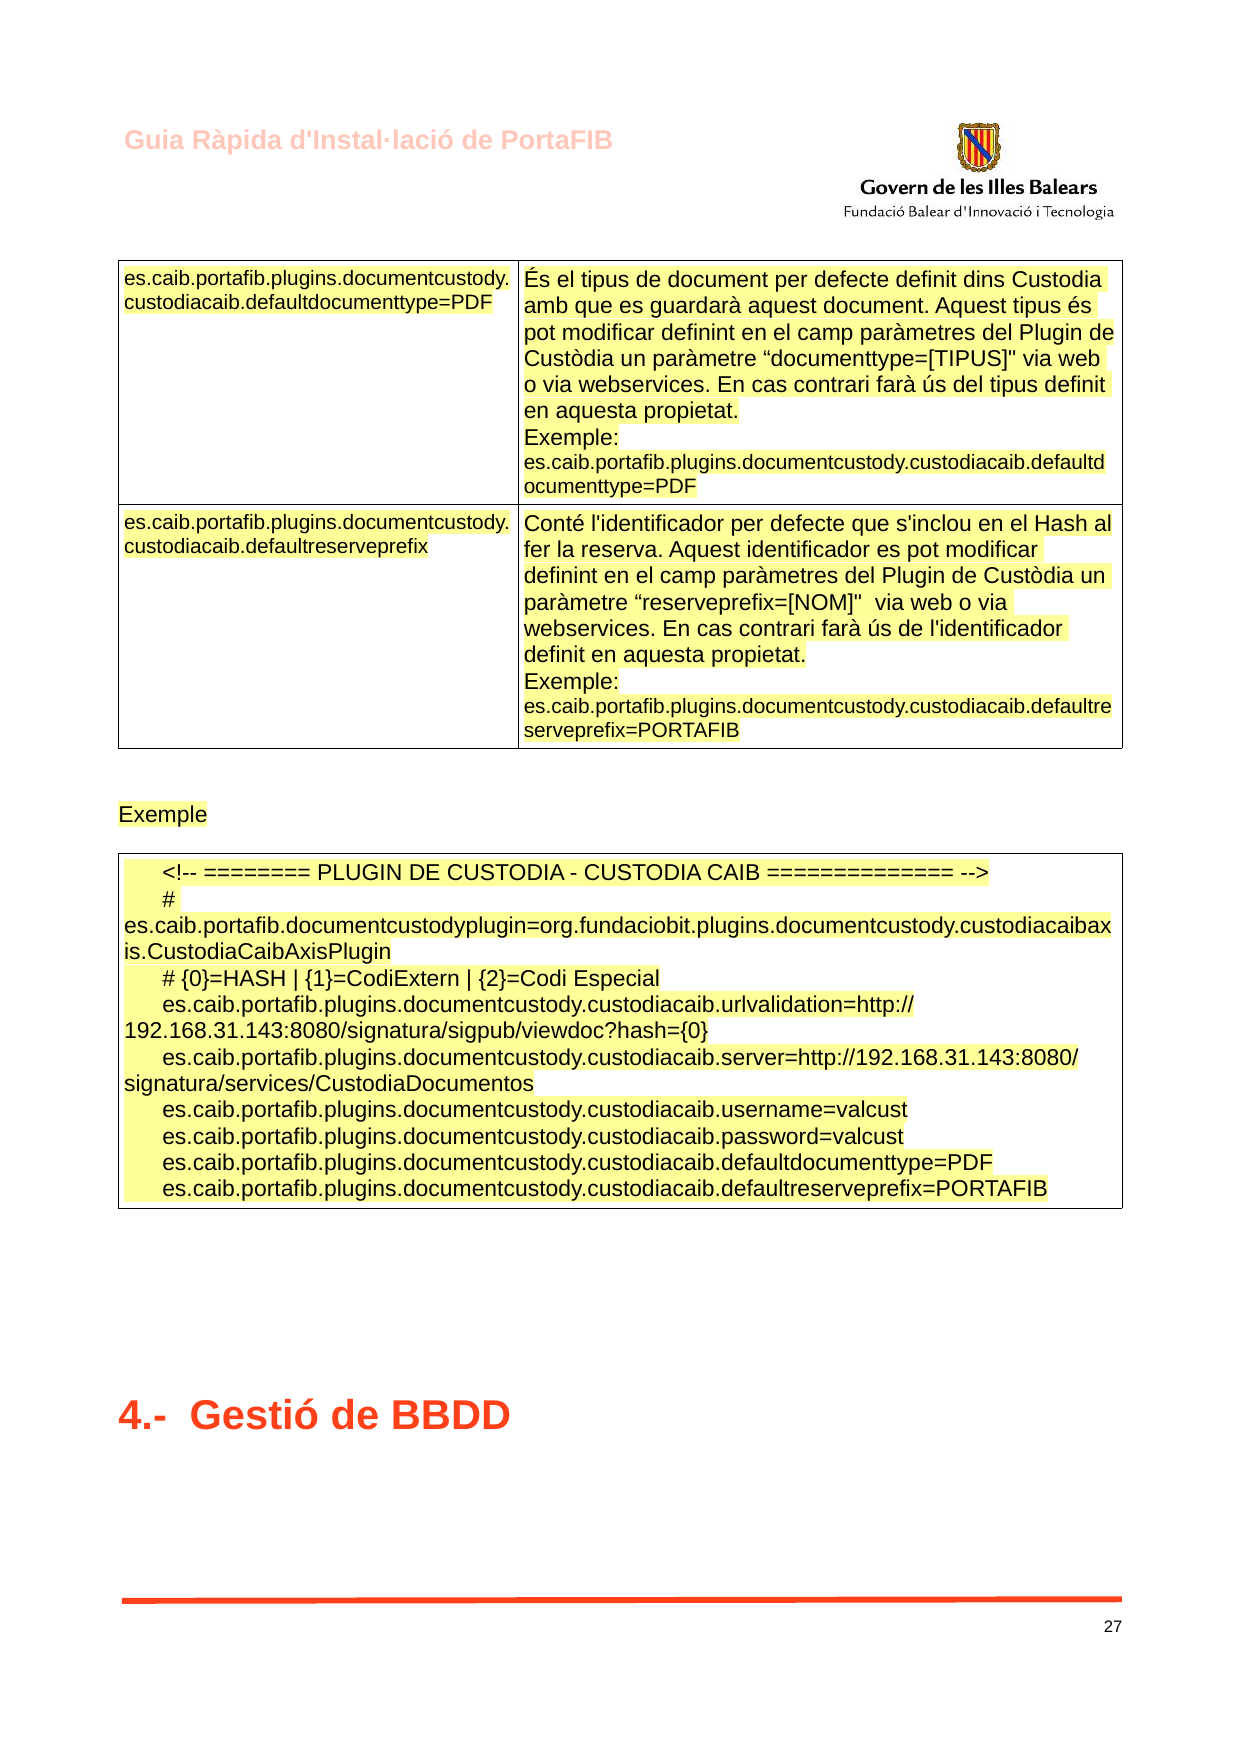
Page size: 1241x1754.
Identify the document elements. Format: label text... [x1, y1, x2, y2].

text Exemple [118, 801, 1122, 827]
subtitle Gestió de BBDD [118, 1391, 1122, 1439]
table_cell es.caib.portafib.plugins.documentcustody.custodiacaib.defaultreserveprefix [119, 505, 518, 748]
table_cell Conté l'identificador per defecte que s'inclou en el Hash al fer la reserva. Aquest identificador es pot modificar definint en el camp paràmetres del Plugin de Custòdia un paràmetre “reserveprefix=[NOM]" via web o via webservices. En cas contrari farà ús de l'identificador definit en aquesta propietat. Exemple: es.caib.portafib.plugins.documentcustody.custodiacaib.defaultreserveprefix=PORTAFIB [519, 505, 1122, 748]
table_header <!-- ======== PLUGIN DE CUSTODIA - CUSTODIA CAIB ============== --> # es.caib.portafib.documentcustodyplugin=org.fundaciobit.plugins.documentcustody.custodiacaibaxis.CustodiaCaibAxisPlugin # {0}=HASH | {1}=CodiExtern | {2}=Codi Especial es.caib.portafib.plugins.documentcustody.custodiacaib.urlvalidation=http://192.168.31.143:8080/signatura/sigpub/viewdoc?hash={0} es.caib.portafib.plugins.documentcustody.custodiacaib.server=http://192.168.31.143:8080/signatura/services/CustodiaDocumentos es.caib.portafib.plugins.documentcustody.custodiacaib.username=valcust es.caib.portafib.plugins.documentcustody.custodiacaib.password=valcust es.caib.portafib.plugins.documentcustody.custodiacaib.defaultdocumenttype=PDF es.caib.portafib.plugins.documentcustody.custodiacaib.defaultreserveprefix=PORTAFIB [119, 854, 1122, 1207]
table_cell És el tipus de document per defecte definit dins Custodia amb que es guardarà aquest document. Aquest tipus és pot modificar definint en el camp paràmetres del Plugin de Custòdia un paràmetre “documenttype=[TIPUS]" via web o via webservices. En cas contrari farà ús del tipus definit en aquesta propietat. Exemple: es.caib.portafib.plugins.documentcustody.custodiacaib.defaultdocumenttype=PDF [519, 261, 1122, 504]
table_cell es.caib.portafib.plugins.documentcustody.custodiacaib.defaultdocumenttype=PDF [119, 261, 518, 504]
picture [840, 123, 1117, 220]
